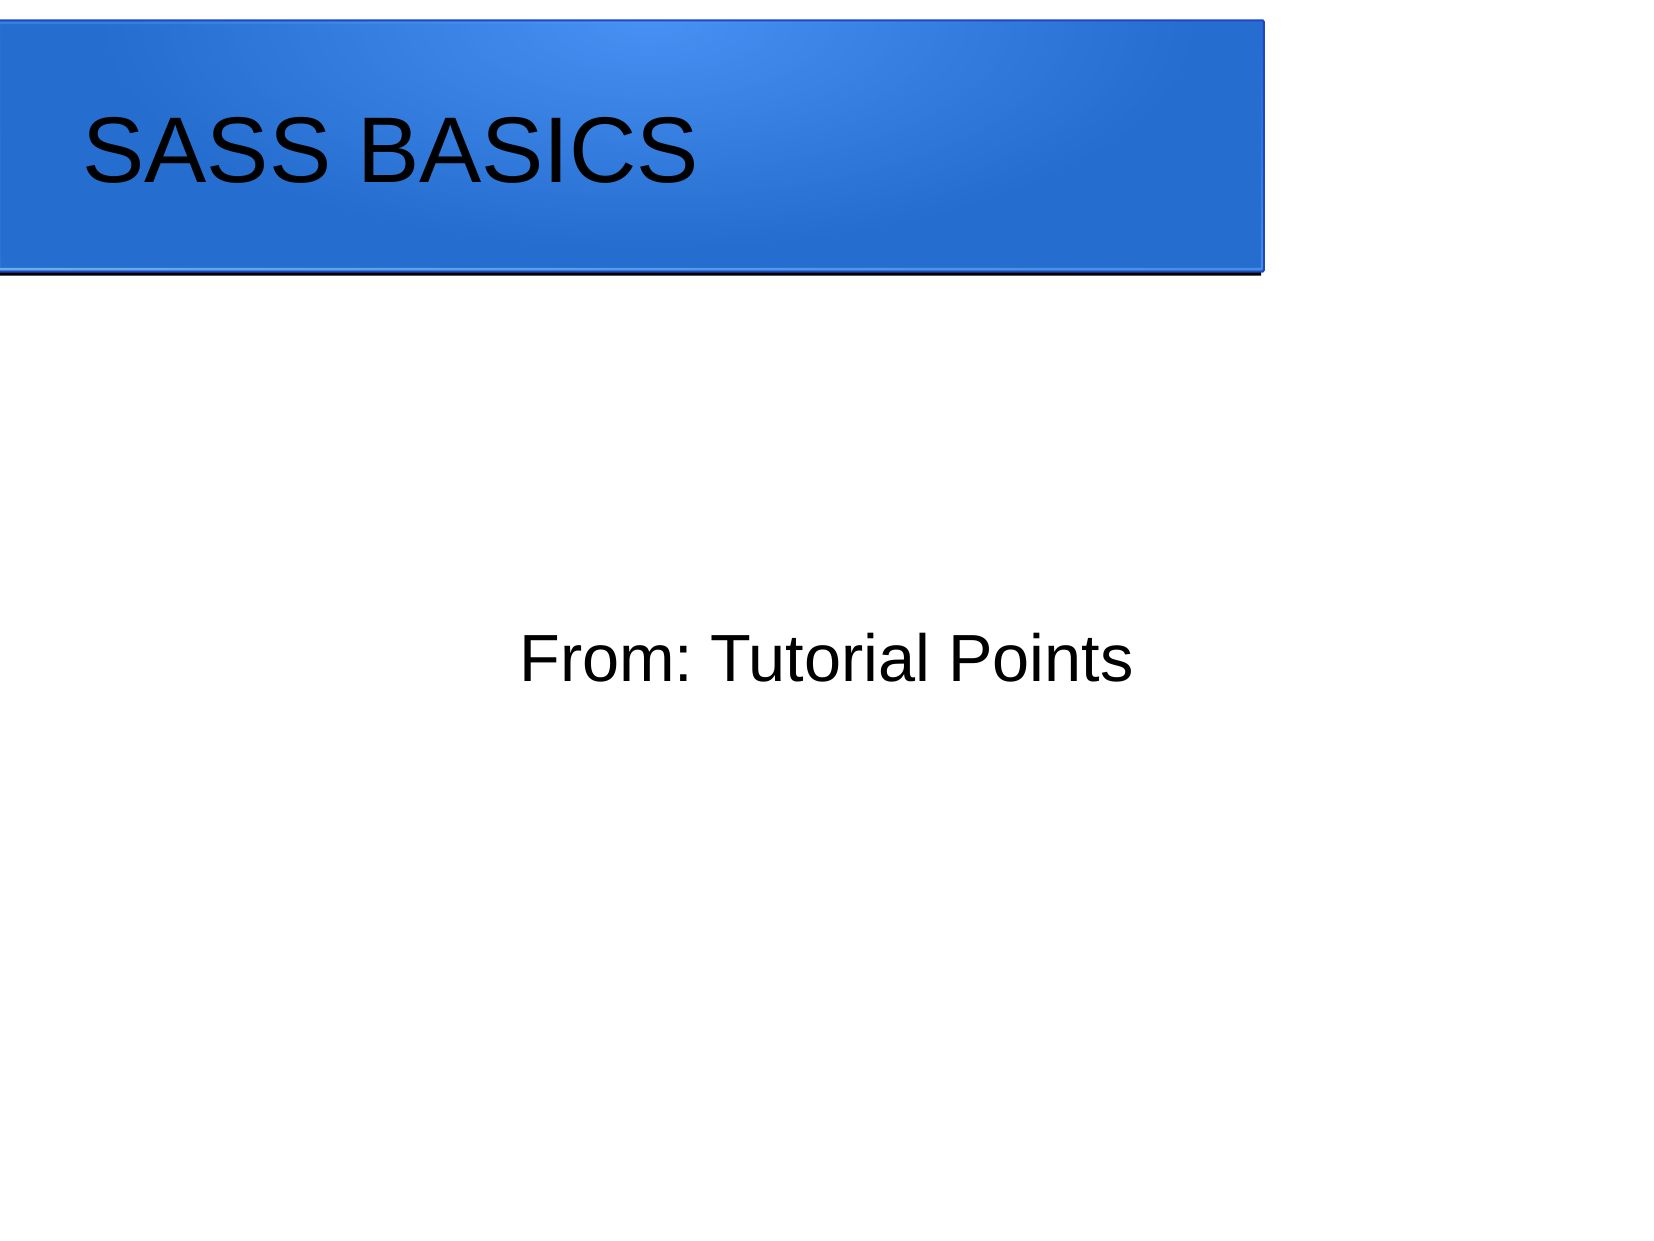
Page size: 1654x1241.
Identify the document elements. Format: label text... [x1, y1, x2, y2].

subtitle From: Tutorial Points [82, 299, 1571, 1019]
title SASS BASICS [82, 47, 1235, 252]
